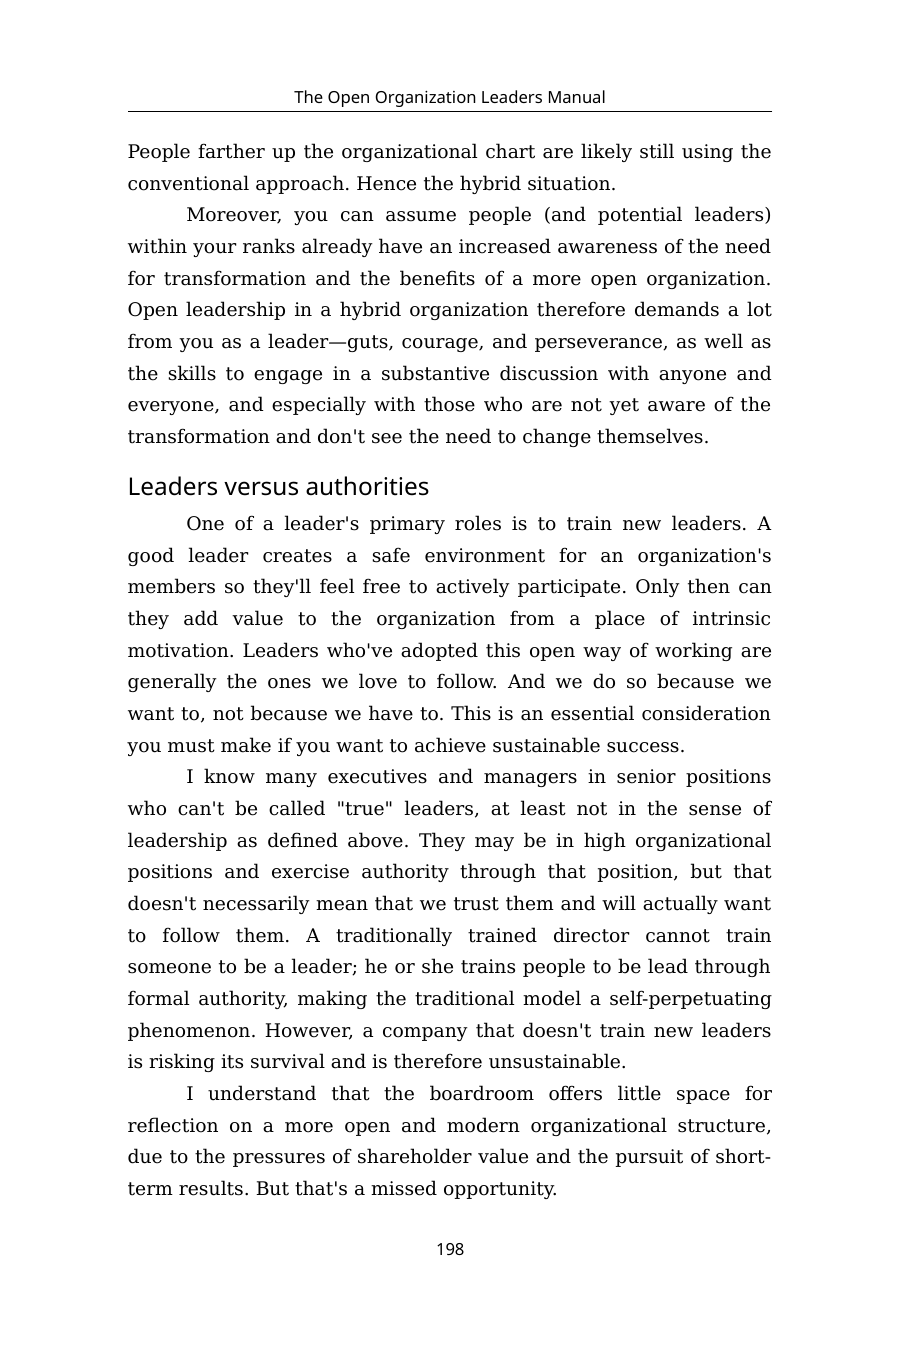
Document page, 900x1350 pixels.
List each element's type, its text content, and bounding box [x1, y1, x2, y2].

text I know many executives and managers in senior positions who can't be called "true" leaders, at least not in the sense of leadership as defined above. They may be in high organizational positions and exercise authority through that position, but that doesn't necessarily mean that we trust them and will actually want to follow them. A traditionally trained director cannot train someone to be a leader; he or she trains people to be lead through formal authority, making the traditional model a self-perpetuating phenomenon. However, a company that doesn't train new leaders is risking its survival and is therefore unsustainable. [127, 766, 772, 1073]
text Moreover, you can assume people (and potential leaders) within your ranks already have an increased awareness of the need for transformation and the benefits of a more open organization. Open leadership in a hybrid organization therefore demands a lot from you as a leader—guts, courage, and perseverance, as well as the skills to engage in a substantive discussion with anyone and everyone, and especially with those who are not yet aware of the transformation and don't see the need to change themselves. [127, 204, 772, 448]
text People farther up the organizational chart are likely still using the conventional approach. Hence the hybrid situation. [127, 141, 772, 194]
subtitle Leaders versus authorities [127, 473, 772, 501]
text One of a leader's primary roles is to train new leaders. A good leader creates a safe environment for an organization's members so they'll feel free to actively participate. Only then can they add value to the organization from a place of intrinsic motivation. Leaders who've adopted this open way of working are generally the ones we love to follow. And we do so because we want to, not because we have to. This is an essential consideration you must make if you want to achieve sustainable success. [127, 513, 772, 756]
text I understand that the boardroom offers little space for reflection on a more open and modern organizational structure, due to the pressures of shareholder value and the pursuit of short-term results. But that's a missed opportunity. [127, 1083, 772, 1200]
